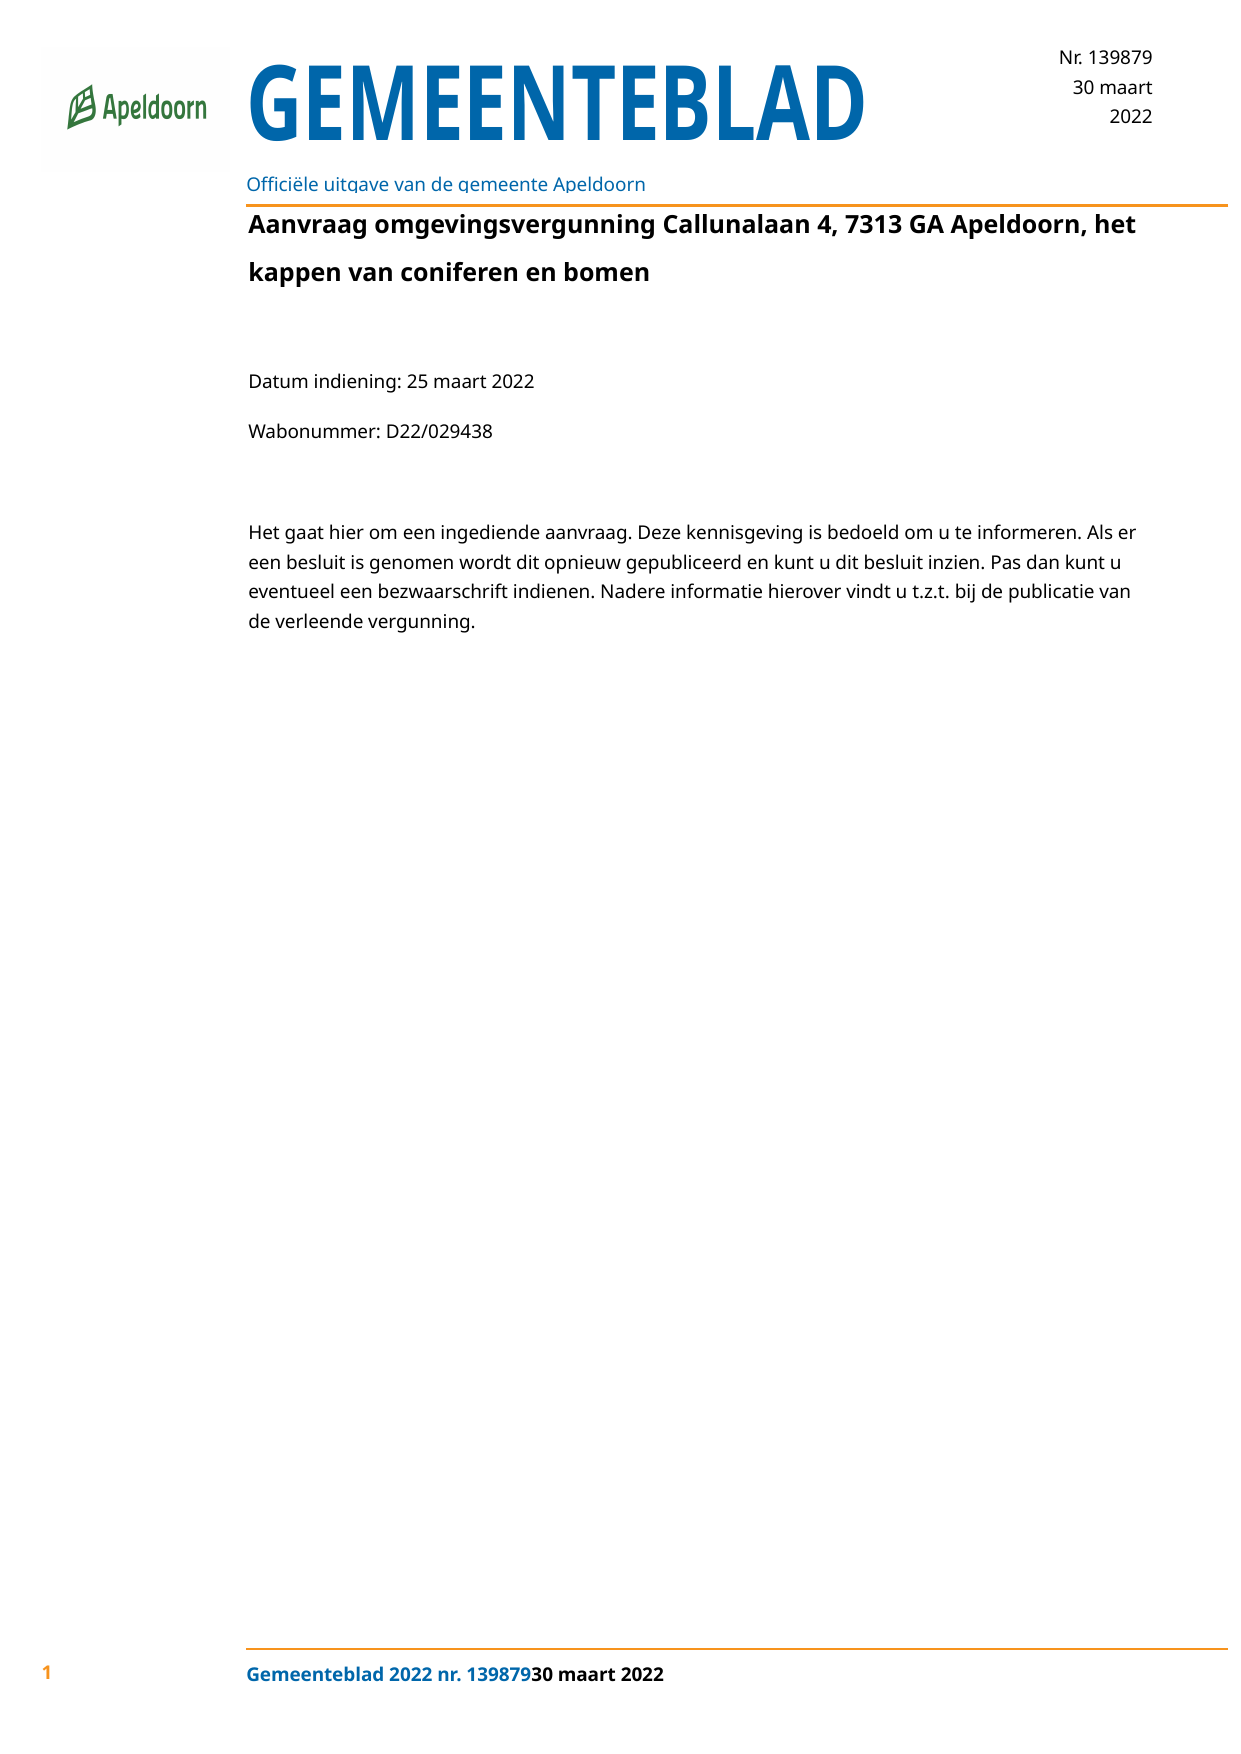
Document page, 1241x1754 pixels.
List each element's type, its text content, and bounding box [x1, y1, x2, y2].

text Aanvraag omgevingsvergunning Callunalaan 4, 7313 GA Apeldoorn, het kappen van coniferen en bomen [248, 207, 1152, 288]
text Datum indiening: 25 maart 2022 [248, 368, 1152, 394]
text Het gaat hier om een ingediende aanvraag. Deze kennisgeving is bedoeld om u te informeren. Als er een besluit is genomen wordt dit opnieuw gepubliceerd en kunt u dit besluit inzien. Pas dan kunt u eventueel een bezwaarschrift indienen. Nadere informatie hierover vindt u t.z.t. bij de publicatie van de verleende vergunning. [248, 519, 1152, 634]
picture [41, 47, 231, 172]
text Wabonummer: D22/029438 [248, 419, 1152, 444]
